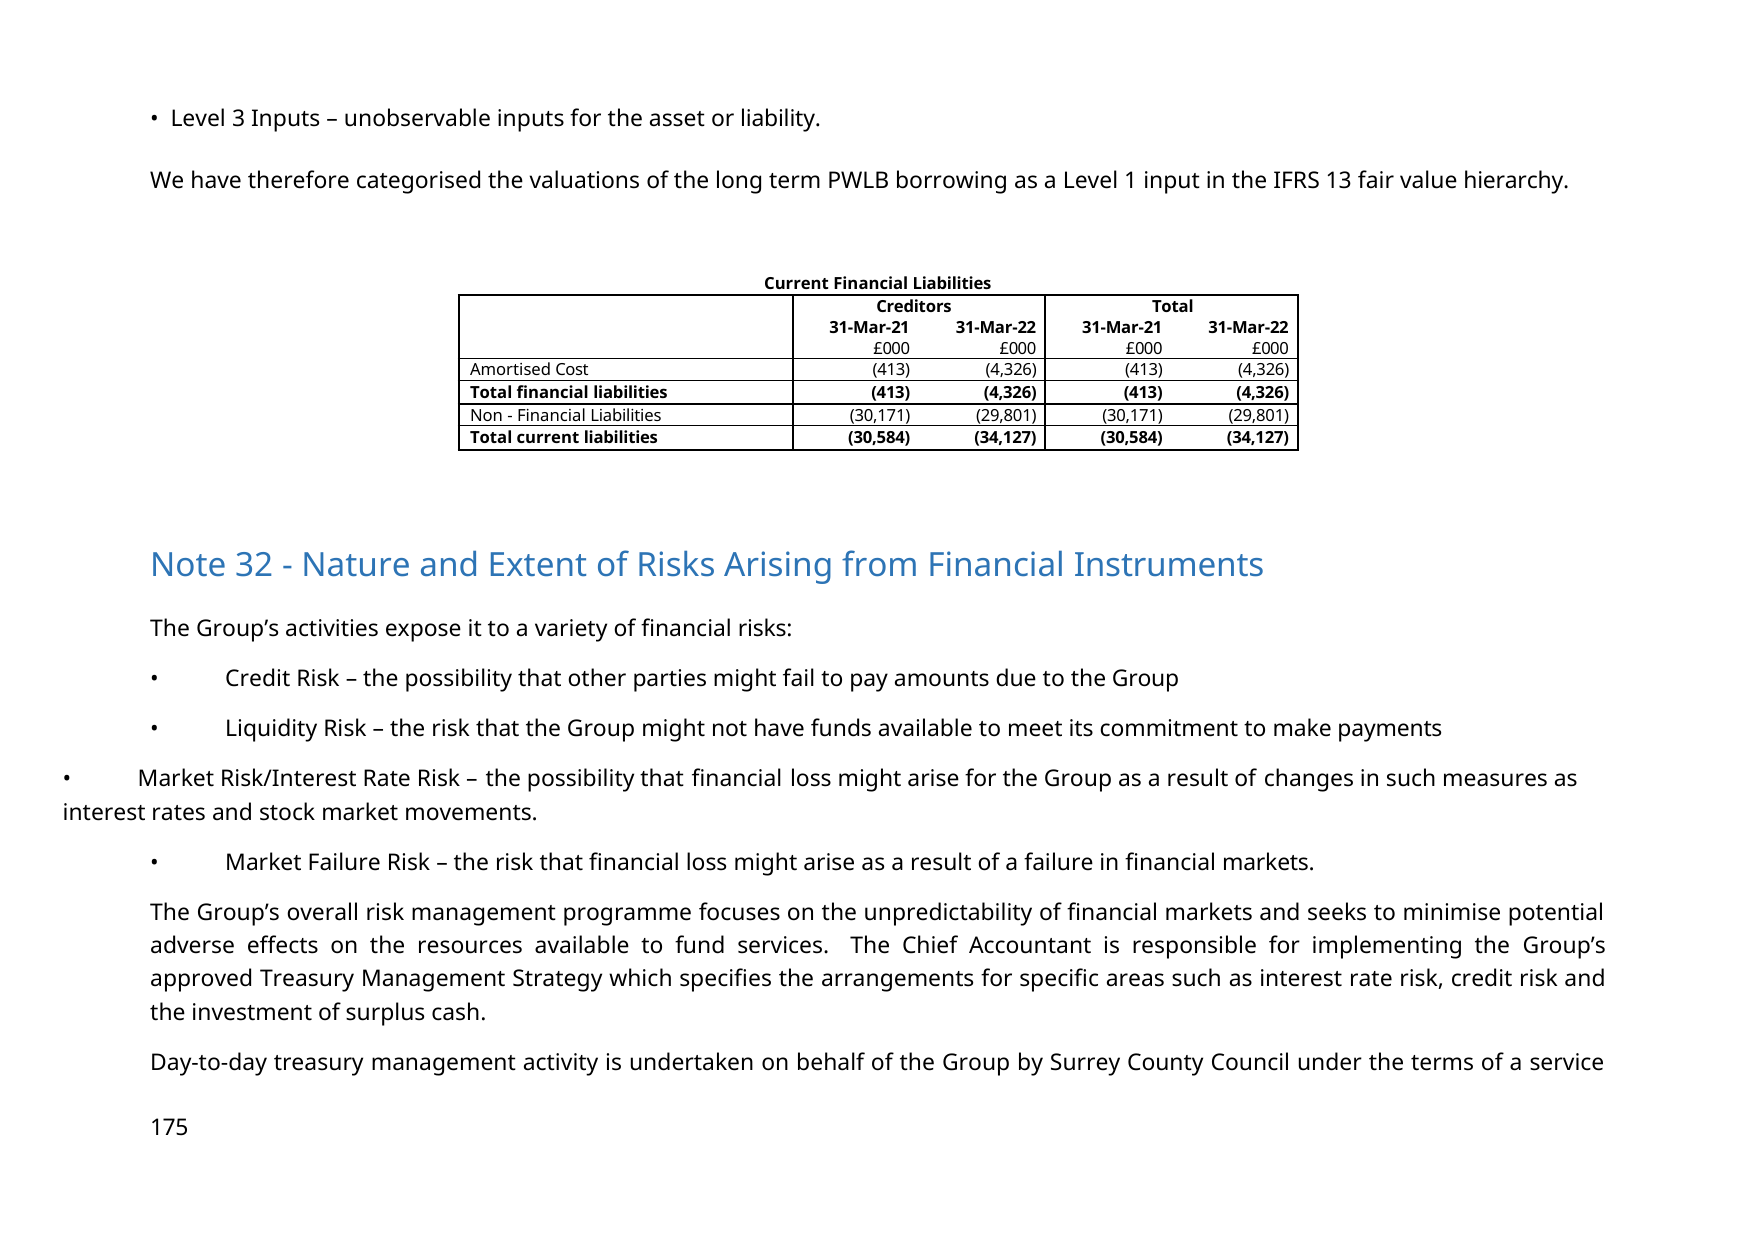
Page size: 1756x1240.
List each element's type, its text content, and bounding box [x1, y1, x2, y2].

list Liquidity Risk – the risk that the Group might not have funds available to meet its commitment to make payments [150, 712, 1722, 743]
text We have therefore categorised the valuations of the long term PWLB borrowing as a Level 1 input in the IFRS 13 fair value hierarchy. [150, 164, 1607, 195]
table_header Creditors [794, 296, 1044, 316]
table_cell 31-Mar-22 [1174, 316, 1297, 337]
table_cell (30,584) [1046, 426, 1174, 448]
table_cell (413) [1046, 381, 1174, 403]
table_cell 31-Mar-21 [1046, 316, 1174, 337]
table_cell (29,801) [1174, 405, 1297, 425]
text The Group’s overall risk management programme focuses on the unpredictability of financial markets and seeks to minimise potential adverse effects on the resources available to fund services. The Chief Accountant is responsible for implementing the Group’s approved Treasury Management Strategy which specifies the arrangements for specific areas such as interest rate risk, credit risk and the investment of surplus cash. [150, 896, 1606, 1027]
subtitle Note 32 - Nature and Extent of Risks Arising from Financial Instruments [150, 541, 1722, 587]
table_cell (34,127) [922, 426, 1044, 448]
text The Group’s activities expose it to a variety of financial risks: [150, 612, 1722, 643]
table_cell 31-Mar-21 [794, 316, 922, 337]
table_header Total [1046, 296, 1297, 316]
table_cell £000 [1046, 337, 1174, 358]
text Current Financial Liabilities [576, 271, 1179, 294]
table_cell Non - Financial Liabilities [460, 405, 792, 425]
list Market Risk/Interest Rate Risk – the possibility that financial loss might arise for the Group as a result of changes in such measures as interest rates and stock market movements. [62, 762, 1606, 827]
table_cell (30,584) [794, 426, 922, 448]
table_cell (30,171) [794, 405, 922, 425]
table_cell Total current liabilities [460, 426, 792, 448]
table_cell (4,326) [922, 359, 1044, 380]
table_cell (4,326) [1174, 381, 1297, 403]
table_cell (29,801) [922, 405, 1044, 425]
table_cell £000 [1174, 337, 1297, 358]
list Level 3 Inputs – unobservable inputs for the asset or liability. [150, 101, 1722, 133]
table_cell (30,171) [1046, 405, 1174, 425]
table_cell (413) [1046, 359, 1174, 380]
table_cell (4,326) [1174, 359, 1297, 380]
table_cell £000 [922, 337, 1044, 358]
text Day-to-day treasury management activity is undertaken on behalf of the Group by Surrey County Council under the terms of a service [150, 1046, 1606, 1077]
table_header [460, 296, 792, 358]
table_cell 31-Mar-22 [922, 316, 1044, 337]
list Credit Risk – the possibility that other parties might fail to pay amounts due to the Group [150, 662, 1722, 693]
table_cell (413) [794, 381, 922, 403]
table_cell Amortised Cost [460, 359, 792, 380]
list Market Failure Risk – the risk that financial loss might arise as a result of a failure in financial markets. [150, 846, 1722, 877]
table_cell (34,127) [1174, 426, 1297, 448]
table_cell £000 [794, 337, 922, 358]
table_cell Total financial liabilities [460, 381, 792, 403]
table_cell (4,326) [922, 381, 1044, 403]
table_cell (413) [794, 359, 922, 380]
